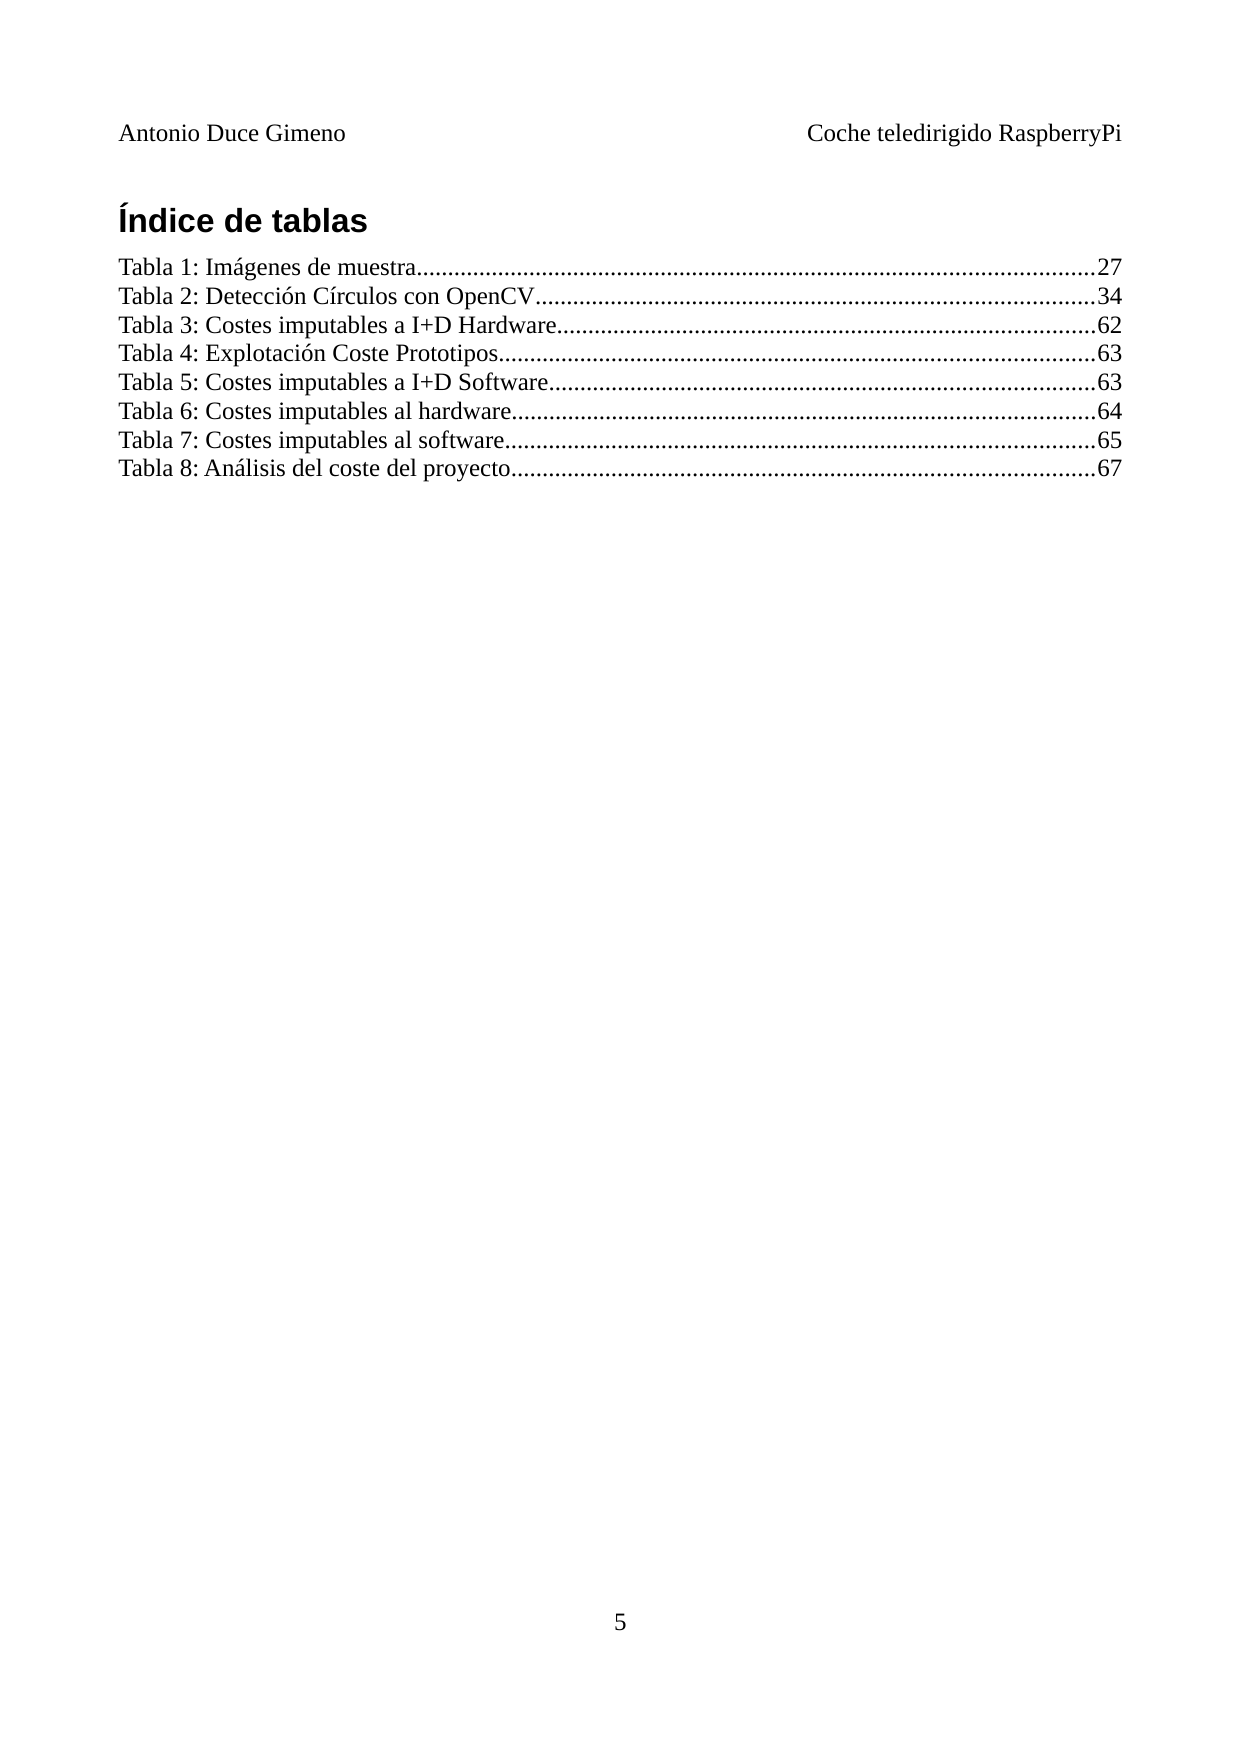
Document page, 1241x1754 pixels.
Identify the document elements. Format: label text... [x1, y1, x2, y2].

text Tabla 1: Imágenes de muestra 27 [118, 252, 1122, 281]
text Tabla 6: Costes imputables al hardware 64 [118, 396, 1122, 425]
text Tabla 7: Costes imputables al software 65 [118, 425, 1122, 453]
text Tabla 5: Costes imputables a I+D Software 63 [118, 367, 1122, 396]
subtitle Índice de tablas [118, 201, 1122, 240]
text Tabla 3: Costes imputables a I+D Hardware 62 [118, 310, 1122, 338]
text Tabla 2: Detección Círculos con OpenCV 34 [118, 281, 1122, 310]
text Tabla 4: Explotación Coste Prototipos 63 [118, 338, 1122, 367]
text Tabla 8: Análisis del coste del proyecto 67 [118, 453, 1122, 482]
